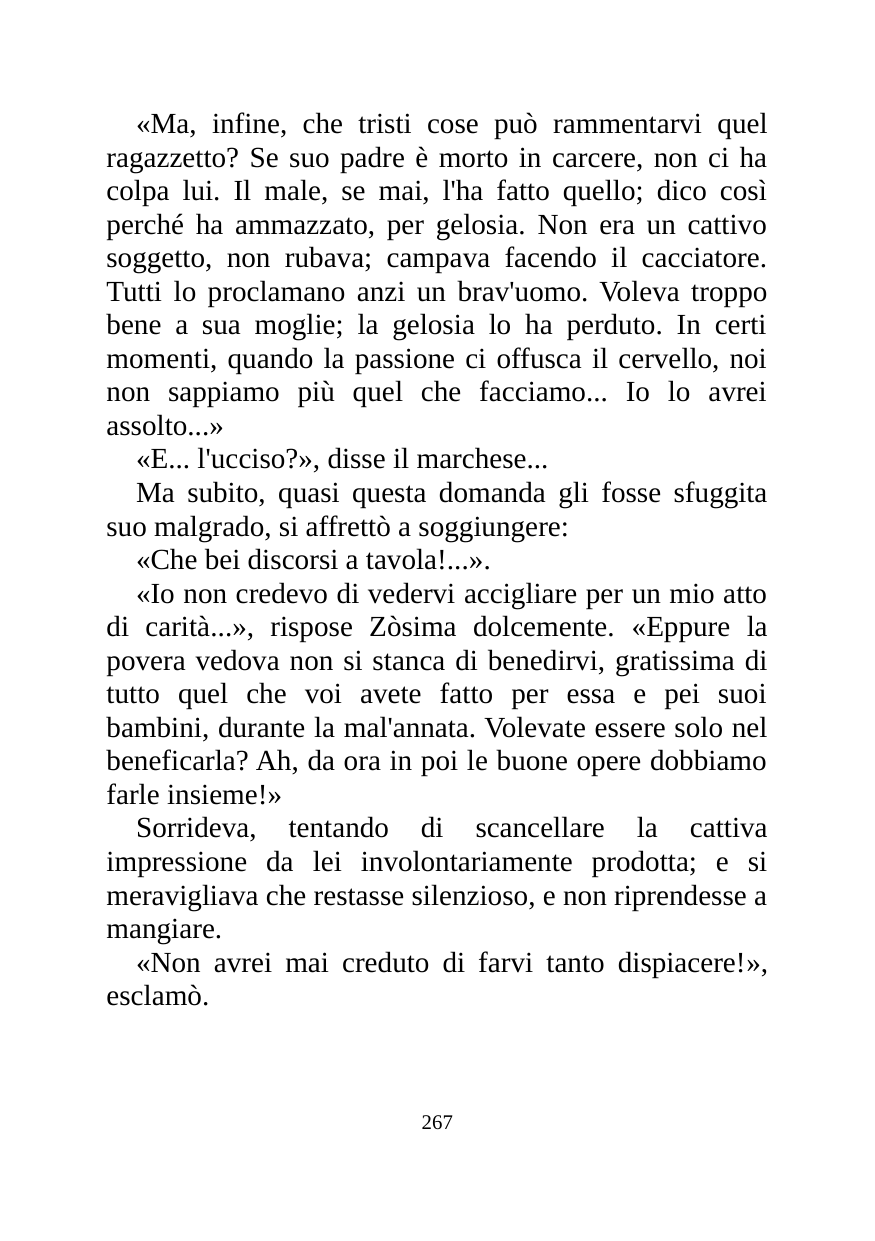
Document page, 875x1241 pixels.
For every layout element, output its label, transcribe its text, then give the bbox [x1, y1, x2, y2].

text Sorrideva, tentando di scancellare la cattiva impressione da lei involontariamente prodotta; e si meravigliava che restasse silenzioso, e non riprendesse a mangiare. [106, 811, 768, 945]
text Ma subito, quasi questa domanda gli fosse sfuggita suo malgrado, si affrettò a soggiungere: [106, 475, 768, 542]
text «Che bei discorsi a tavola!...». [106, 542, 768, 576]
text «E... l'ucciso?», disse il marchese... [106, 442, 768, 475]
text «Ma, infine, che tristi cose può rammentarvi quel ragazzetto? Se suo padre è morto in carcere, non ci ha colpa lui. Il male, se mai, l'ha fatto quello; dico così perché ha ammazzato, per gelosia. Non era un cattivo soggetto, non rubava; campava facendo il cacciatore. Tutti lo proclamano anzi un brav'uomo. Voleva troppo bene a sua moglie; la gelosia lo ha perduto. In certi momenti, quando la passione ci offusca il cervello, noi non sappiamo più quel che facciamo... Io lo avrei assolto...» [106, 106, 768, 442]
text «Io non credevo di vedervi accigliare per un mio atto di carità...», rispose Zòsima dolcemente. «Eppure la povera vedova non si stanca di benedirvi, gratissima di tutto quel che voi avete fatto per essa e pei suoi bambini, durante la mal'annata. Volevate essere solo nel beneficarla? Ah, da ora in poi le buone opere dobbiamo farle insieme!» [106, 576, 768, 811]
text «Non avrei mai creduto di farvi tanto dispiacere!», esclamò. [106, 945, 768, 1012]
